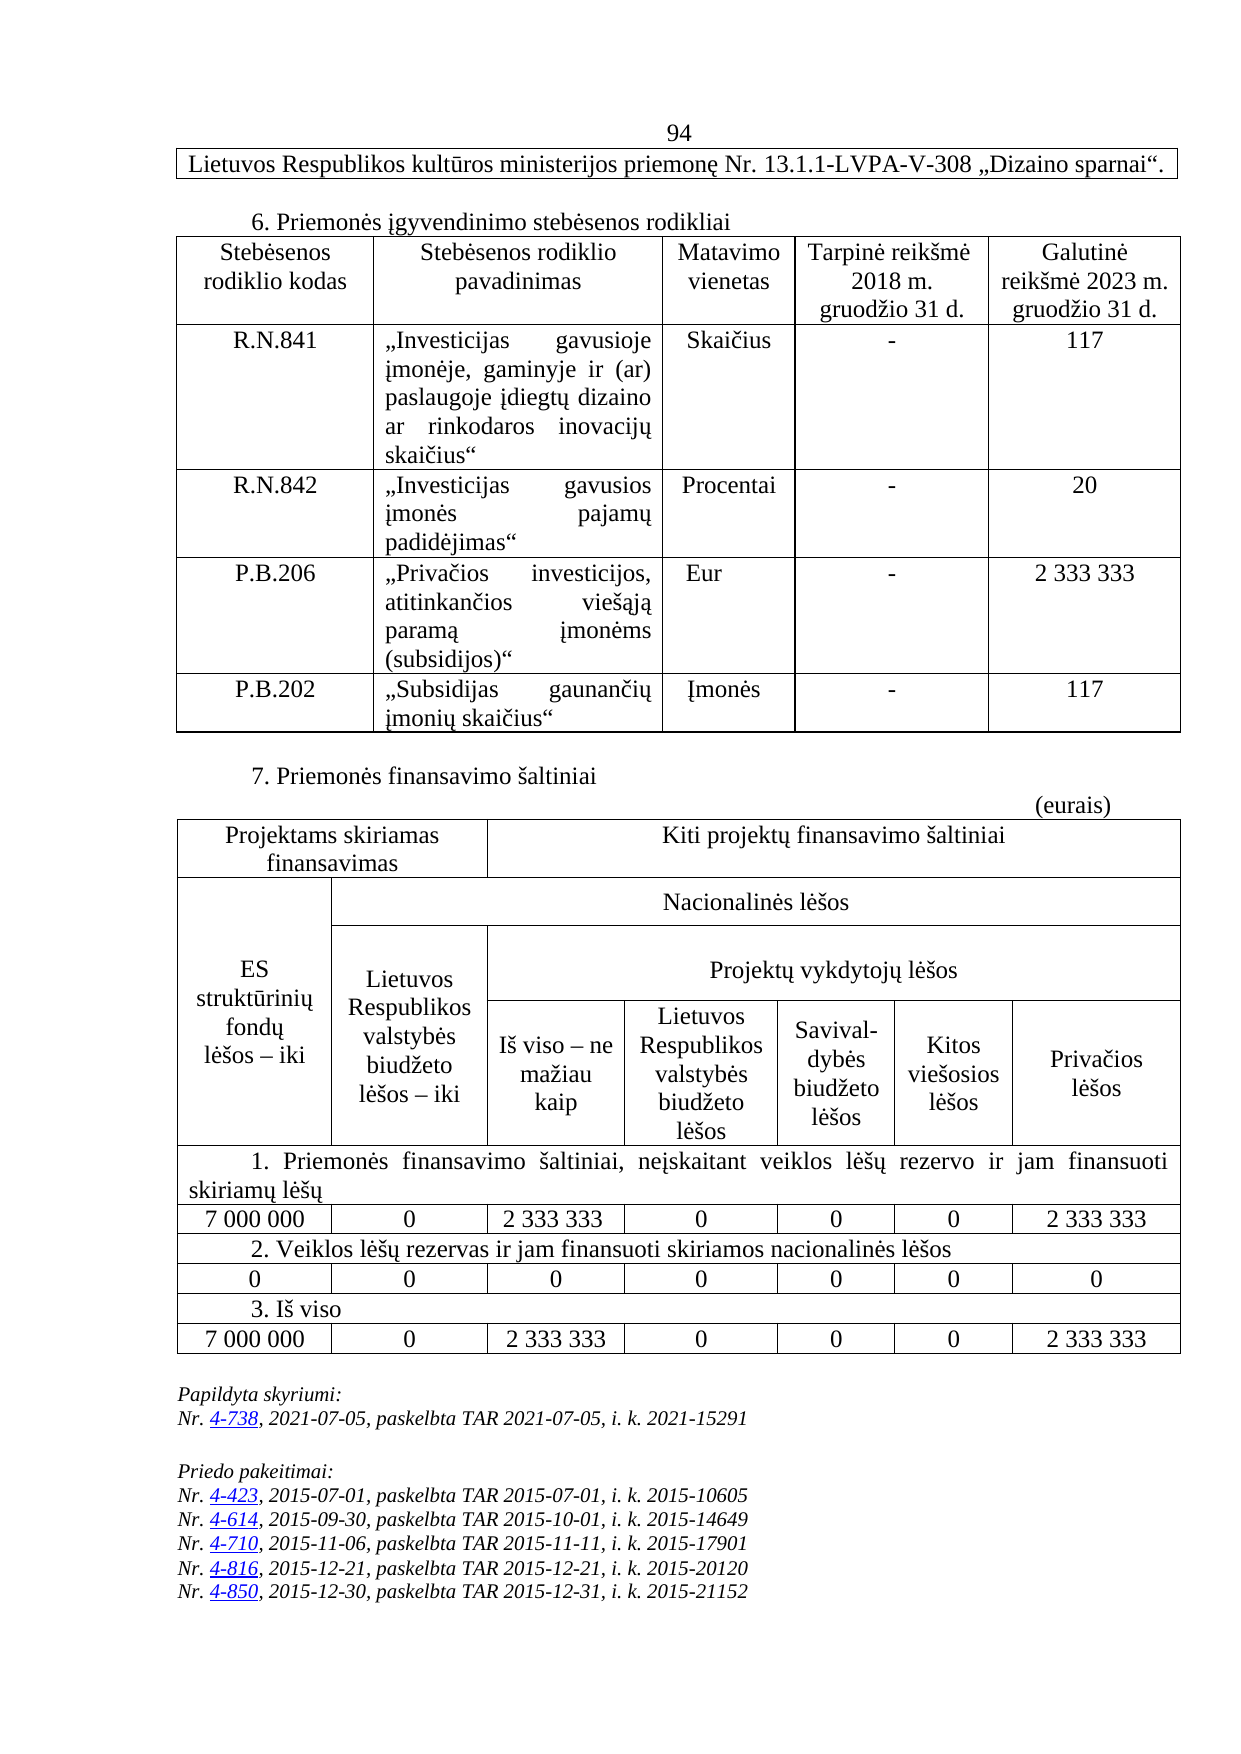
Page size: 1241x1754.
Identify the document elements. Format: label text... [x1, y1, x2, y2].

table_cell - [796, 325, 988, 469]
text Nr. 4-816, 2015-12-21, paskelbta TAR 2015-12-21, i. k. 2015-20120 [177, 1555, 1181, 1579]
table_cell Lietuvos Respublikos valstybės biudžeto lėšos – iki [332, 926, 487, 1145]
table_header Stebėsenos rodiklio pavadinimas [374, 237, 662, 324]
table_header Stebėsenos rodiklio kodas [177, 237, 373, 324]
table_cell „Privačios investicijos, atitinkančios viešąją paramą įmonėms (subsidijos)“ [374, 558, 662, 673]
text Nr. 4-614, 2015-09-30, paskelbta TAR 2015-10-01, i. k. 2015-14649 [177, 1507, 1181, 1531]
table_cell 0 [1013, 1264, 1180, 1293]
table_cell Eur [663, 558, 794, 673]
text Nr. 4-850, 2015-12-30, paskelbta TAR 2015-12-31, i. k. 2015-21152 [177, 1579, 1181, 1603]
table_cell 0 [625, 1205, 777, 1233]
table_cell 0 [778, 1264, 894, 1293]
table_cell Skaičius [663, 325, 794, 469]
table_cell Lietuvos Respublikos valstybės biudžeto lėšos [625, 1001, 777, 1145]
text Priedo pakeitimai: [177, 1459, 1181, 1483]
text Nr. 4-423, 2015-07-01, paskelbta TAR 2015-07-01, i. k. 2015-10605 [177, 1483, 1181, 1507]
table_cell 0 [625, 1264, 777, 1293]
table_cell 1. Priemonės finansavimo šaltiniai, neįskaitant veiklos lėšų rezervo ir jam finansuoti skiriamų lėšų [178, 1146, 1180, 1203]
table_cell Iš viso – ne mažiau kaip [488, 1001, 624, 1145]
table_cell 0 [332, 1264, 487, 1293]
table_header Kiti projektų finansavimo šaltiniai [488, 820, 1180, 877]
table_cell - [796, 558, 988, 673]
table_cell 7 000 000 [178, 1324, 331, 1352]
table_header Galutinė reikšmė 2023 m. gruodžio 31 d. [989, 237, 1180, 324]
table_cell 0 [488, 1264, 624, 1293]
table_cell Įmonės [663, 674, 794, 731]
text Nr. 4-738, 2021-07-05, paskelbta TAR 2021-07-05, i. k. 2021-15291 [177, 1406, 1181, 1430]
table_cell - [796, 674, 988, 731]
table_cell 3. Iš viso [178, 1294, 1180, 1323]
text 7. Priemonės finansavimo šaltiniai [251, 761, 1181, 790]
table_cell 2 333 333 [989, 558, 1180, 673]
table_header Projektams skiriamas finansavimas [178, 820, 487, 877]
table_cell 0 [778, 1324, 894, 1352]
table_cell 0 [895, 1264, 1012, 1293]
table_cell - [796, 470, 988, 557]
table_cell „Subsidijas gaunančių įmonių skaičius“ [374, 674, 662, 731]
table_cell Projektų vykdytojų lėšos [488, 926, 1180, 1000]
table_cell 0 [178, 1264, 331, 1293]
table_cell R.N.842 [177, 470, 373, 557]
table_cell Nacionalinės lėšos [332, 878, 1180, 925]
table_cell Procentai [663, 470, 794, 557]
table_cell 0 [332, 1324, 487, 1352]
table_cell P.B.202 [177, 674, 373, 731]
table_cell 0 [895, 1324, 1012, 1352]
table_cell Savival-dybės biudžeto lėšos [778, 1001, 894, 1145]
table_header Matavimo vienetas [663, 237, 794, 324]
table_cell ES struktūrinių fondų lėšos – iki [178, 878, 331, 1145]
table_cell 20 [989, 470, 1180, 557]
text Papildyta skyriumi: [177, 1382, 1181, 1406]
table_cell 0 [778, 1205, 894, 1233]
table_cell 0 [895, 1205, 1012, 1233]
table_cell 2 333 333 [1013, 1324, 1180, 1352]
table_cell 2. Veiklos lėšų rezervas ir jam finansuoti skiriamos nacionalinės lėšos [178, 1234, 1180, 1263]
table_cell Privačios lėšos [1013, 1001, 1180, 1145]
table_cell 117 [989, 674, 1180, 731]
table_cell 117 [989, 325, 1180, 469]
text 6. Priemonės įgyvendinimo stebėsenos rodikliai [177, 207, 1181, 236]
table_cell 7 000 000 [178, 1205, 331, 1233]
table_cell Kitos viešosios lėšos [895, 1001, 1012, 1145]
table_cell „Investicijas gavusios įmonės pajamų padidėjimas“ [374, 470, 662, 557]
table_cell R.N.841 [177, 325, 373, 469]
table_cell 2 333 333 [1013, 1205, 1180, 1233]
table_cell „Investicijas gavusioje įmonėje, gaminyje ir (ar) paslaugoje įdiegtų dizaino ar rinkodaros inovacijų skaičius“ [374, 325, 662, 469]
table_cell P.B.206 [177, 558, 373, 673]
table_cell 2 333 333 [488, 1324, 624, 1352]
table_cell 2 333 333 [488, 1205, 624, 1233]
text (eurais) [251, 790, 1181, 819]
table_cell 0 [625, 1324, 777, 1352]
text Nr. 4-710, 2015-11-06, paskelbta TAR 2015-11-11, i. k. 2015-17901 [177, 1531, 1181, 1555]
table_header Tarpinė reikšmė 2018 m. gruodžio 31 d. [796, 237, 988, 324]
table_header Lietuvos Respublikos kultūros ministerijos priemonę Nr. 13.1.1-LVPA-V-308 „Dizaino sparnai“. [177, 149, 1177, 177]
table_cell 0 [332, 1205, 487, 1233]
